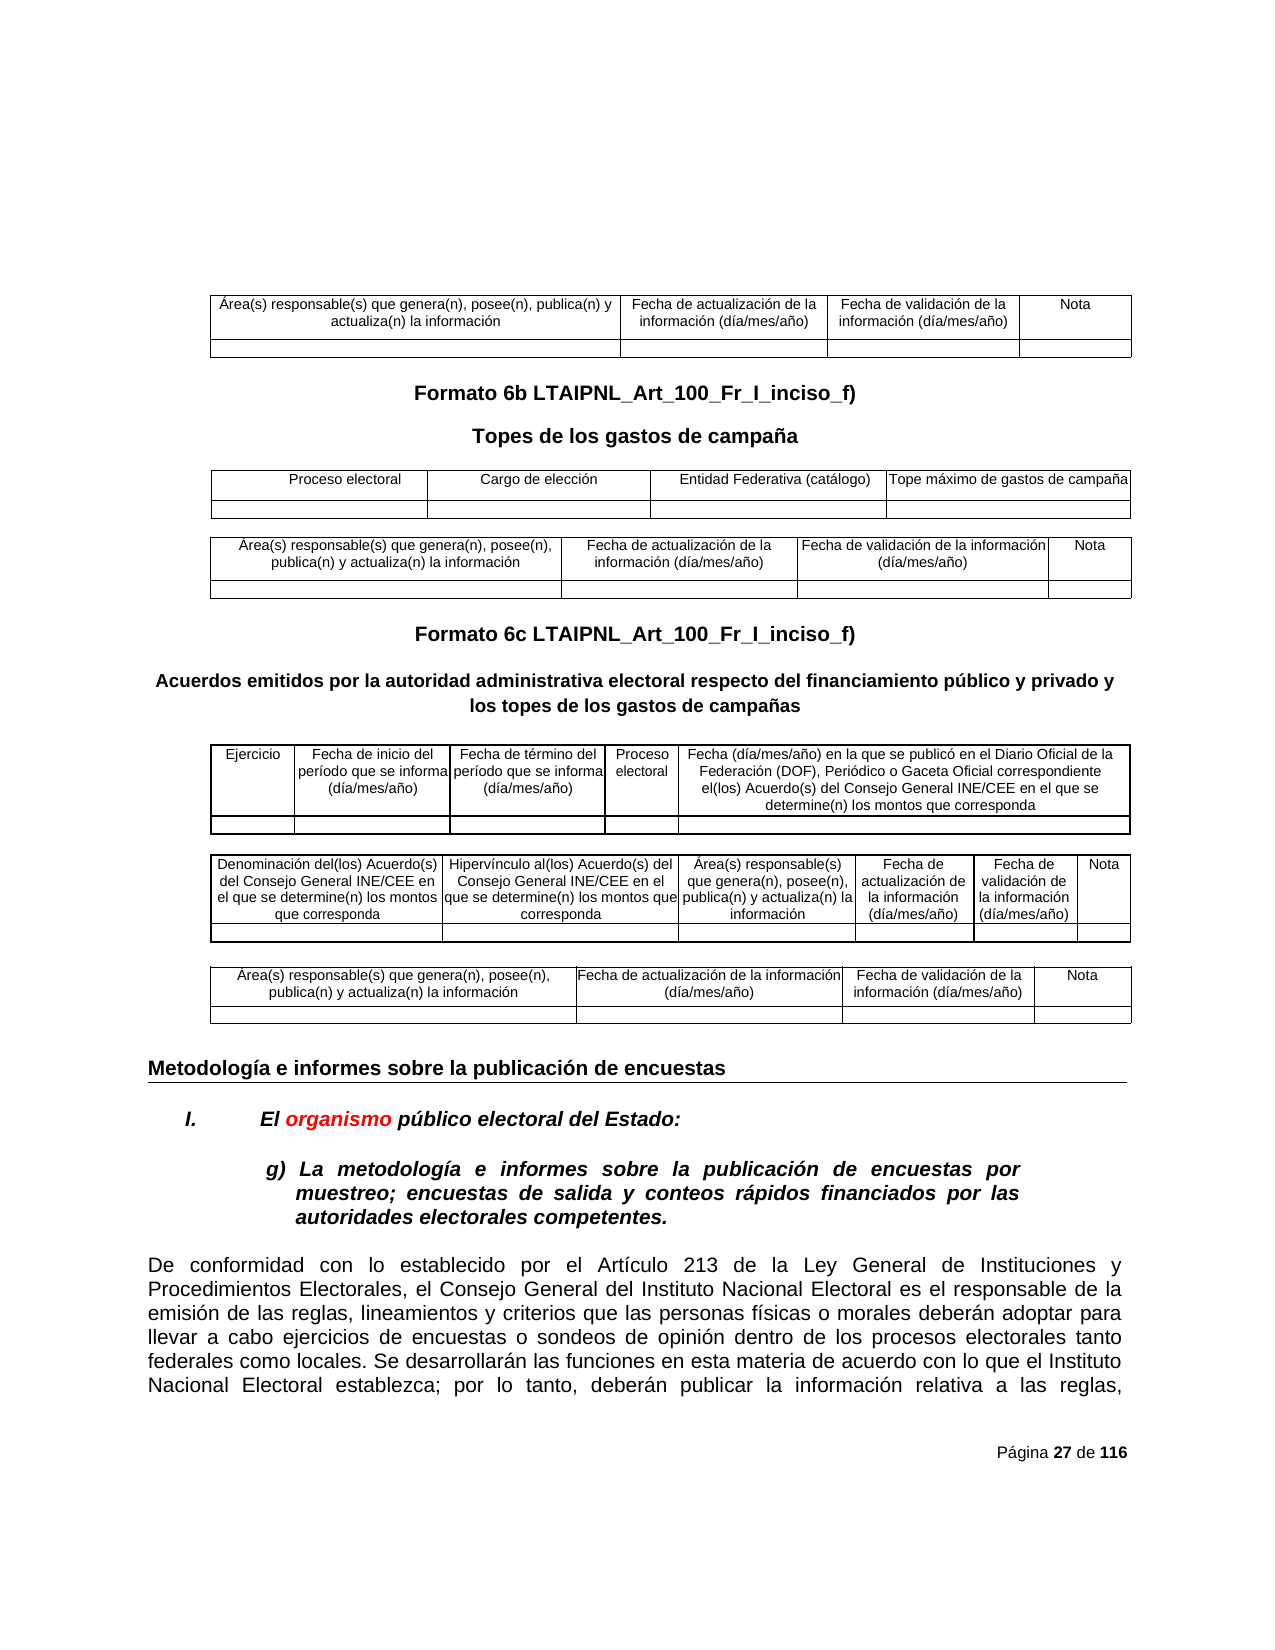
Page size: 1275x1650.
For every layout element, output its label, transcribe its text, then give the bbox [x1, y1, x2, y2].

list g) La metodología e informes sobre la publicación de encuestas por muestreo; encuestas de salida y conteos rápidos financiados por las autoridades electorales competentes. [266, 1157, 1023, 1229]
table_header Fecha (día/mes/año) en la que se publicó en el Diario Oficial de la Federación (DOF), Periódico o Gaceta Oficial correspondiente el(los) Acuerdo(s) del Consejo General INE/CEE en el que se determine(n) los montos que corresponda [679, 746, 1129, 815]
table_cell [451, 817, 604, 833]
table_header Fecha de validación de la información (día/mes/año) [975, 856, 1077, 923]
table_cell [1020, 340, 1131, 357]
table_header Hipervínculo al(los) Acuerdo(s) del Consejo General INE/CEE en el que se determine(n) los montos que corresponda [443, 856, 678, 923]
table_header Área(s) responsable(s) que genera(n), posee(n), publica(n) y actualiza(n) la información [679, 856, 855, 923]
table_cell [975, 924, 1077, 941]
subtitle Formato 6b LTAIPNL_Art_100_Fr_I_inciso_f) [148, 381, 1122, 405]
table_header Ejercicio [212, 746, 294, 815]
table_header Tope máximo de gastos de campaña [887, 471, 1130, 500]
table_cell [1049, 581, 1131, 598]
table_cell [679, 817, 1129, 833]
table_cell [621, 340, 827, 357]
table_header Fecha de actualización de la información (día/mes/año) [856, 856, 973, 923]
table_cell [1035, 1007, 1131, 1023]
table_header Cargo de elección [428, 471, 650, 500]
table_header Entidad Federativa (catálogo) [651, 471, 886, 500]
table_cell [577, 1007, 842, 1023]
table_cell [828, 340, 1019, 357]
table_cell [651, 501, 886, 517]
table_header Fecha de término del período que se informa (día/mes/año) [451, 746, 604, 815]
subtitle I. El organismo público electoral del Estado: [185, 1107, 1039, 1131]
table_cell [1078, 924, 1130, 941]
table_cell [856, 924, 973, 941]
table_header Fecha de actualización de la información (día/mes/año) [577, 968, 842, 1006]
text Metodología e informes sobre la publicación de encuestas [148, 1056, 1127, 1082]
table_header Nota [1020, 296, 1131, 339]
table_cell [843, 1007, 1034, 1023]
table_cell [211, 340, 620, 357]
table_cell [211, 581, 561, 598]
text Topes de los gastos de campaña [148, 427, 1122, 448]
table_cell [428, 501, 650, 517]
table_cell [212, 817, 294, 833]
table_cell [562, 581, 797, 598]
table_cell [887, 501, 1130, 517]
table_cell [798, 581, 1048, 598]
table_cell [679, 924, 855, 941]
table_cell [212, 501, 427, 517]
text Acuerdos emitidos por la autoridad administrativa electoral respecto del financiamiento público y privado y los topes de los gastos de campañas [148, 670, 1122, 716]
table_cell [443, 924, 678, 941]
text De conformidad con lo establecido por el Artículo 213 de la Ley General de Instituciones y Procedimientos Electorales, el Consejo General del Instituto Nacional Electoral es el responsable de la emisión de las reglas, lineamientos y criterios que las personas físicas o morales deberán adoptar para llevar a cabo ejercicios de encuestas o sondeos de opinión dentro de los procesos electorales tanto federales como locales. Se desarrollarán las funciones en esta materia de acuerdo con lo que el Instituto Nacional Electoral establezca; por lo tanto, deberán publicar la información relativa a las reglas, [148, 1253, 1124, 1397]
table_header Fecha de actualización de la información (día/mes/año) [621, 296, 827, 339]
table_cell [606, 817, 678, 833]
table_header Proceso electoral [606, 746, 678, 815]
table_header Fecha de validación de la información (día/mes/año) [798, 538, 1048, 580]
table_header Fecha de validación de la información (día/mes/año) [843, 968, 1034, 1006]
table_cell [211, 1007, 576, 1023]
table_header Denominación del(los) Acuerdo(s) del Consejo General INE/CEE en el que se determine(n) los montos que corresponda [212, 856, 442, 923]
table_cell [212, 924, 442, 941]
table_header Nota [1049, 538, 1131, 580]
table_header Área(s) responsable(s) que genera(n), posee(n), publica(n) y actualiza(n) la información [211, 538, 561, 580]
table_header Área(s) responsable(s) que genera(n), posee(n), publica(n) y actualiza(n) la información [211, 296, 620, 339]
table_header Fecha de validación de la información (día/mes/año) [828, 296, 1019, 339]
table_header Nota [1035, 968, 1131, 1006]
table_header Nota [1078, 856, 1130, 923]
table_header Fecha de actualización de la información (día/mes/año) [562, 538, 797, 580]
subtitle Formato 6c LTAIPNL_Art_100_Fr_I_inciso_f) [148, 622, 1122, 646]
table_header Proceso electoral [212, 471, 427, 500]
table_cell [295, 817, 449, 833]
table_header Fecha de inicio del período que se informa (día/mes/año) [295, 746, 449, 815]
table_header Área(s) responsable(s) que genera(n), posee(n), publica(n) y actualiza(n) la información [211, 968, 576, 1006]
